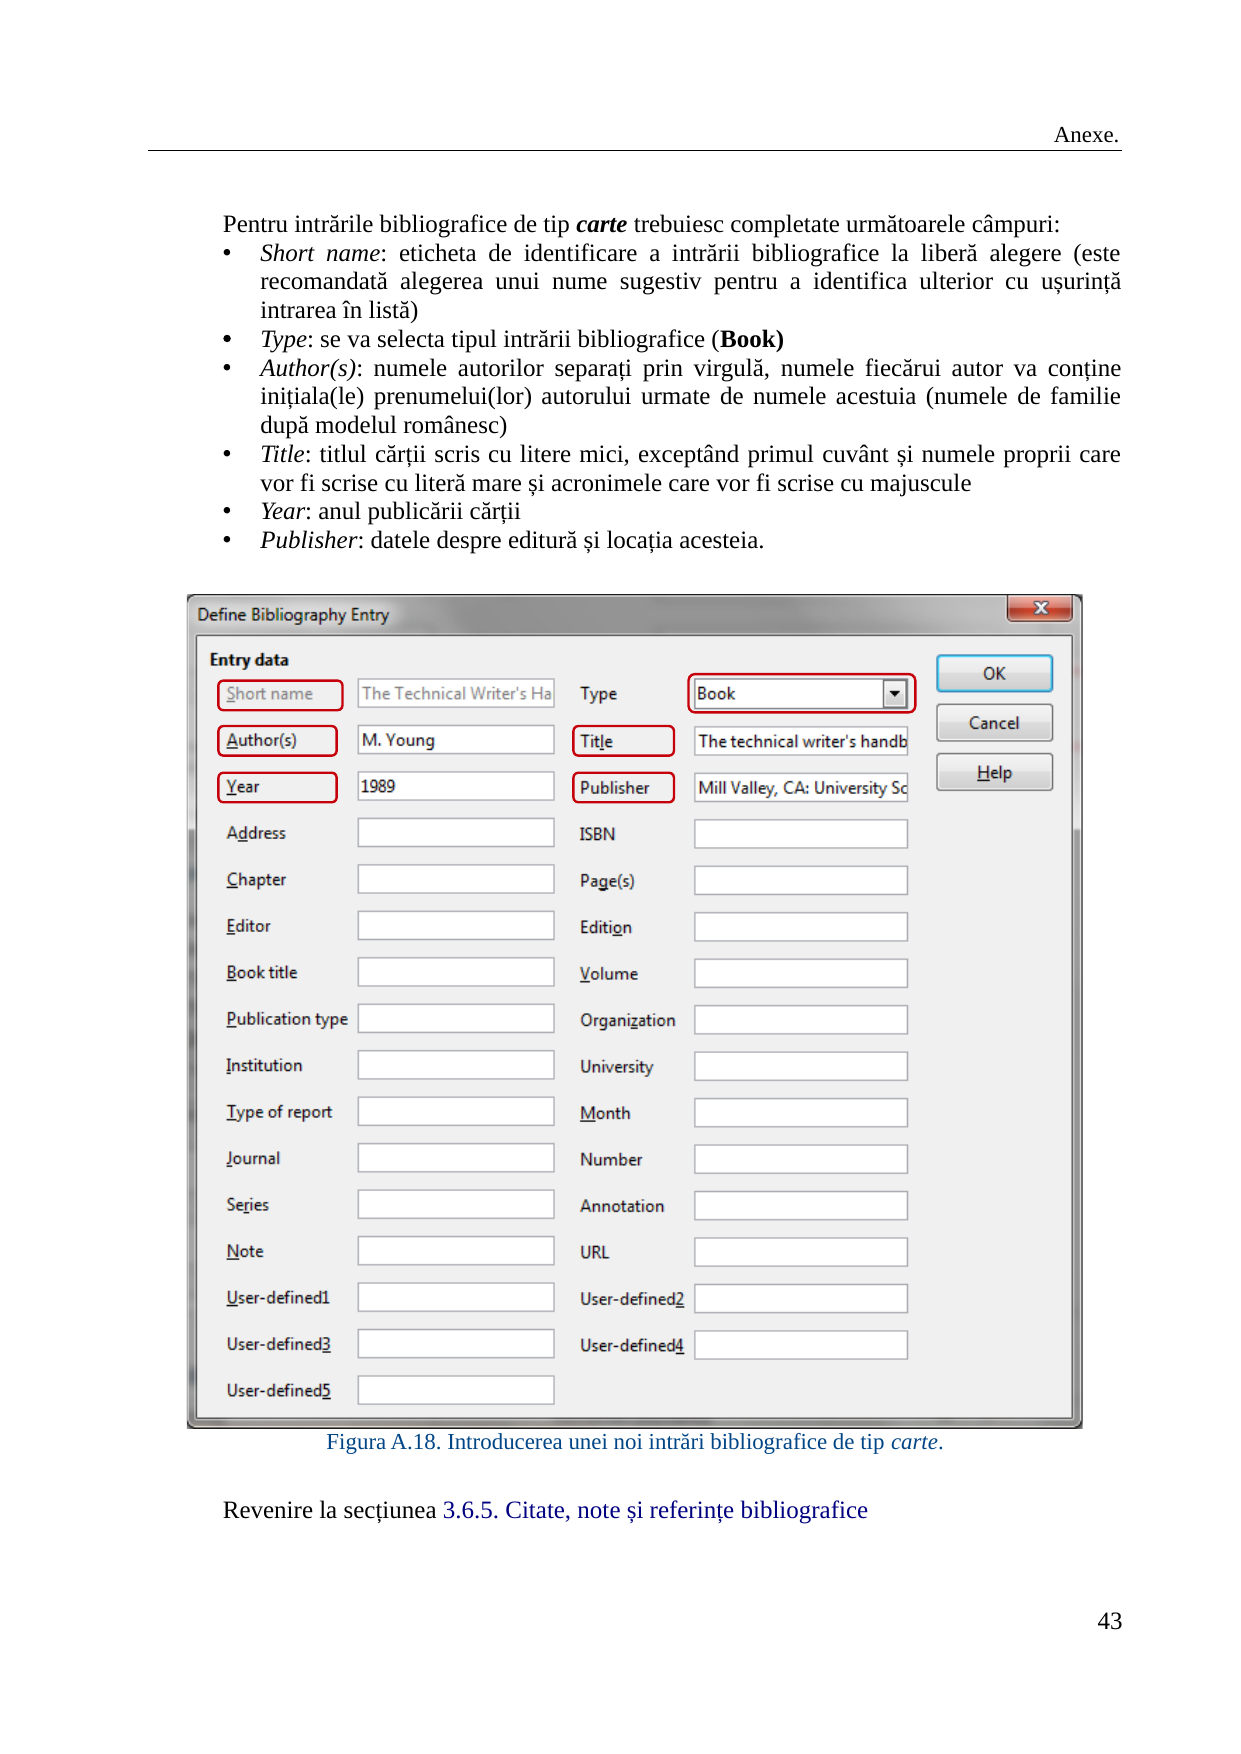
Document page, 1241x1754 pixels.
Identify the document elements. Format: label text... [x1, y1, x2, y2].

list Title: titlul cărții scris cu litere mici, exceptând primul cuvânt și numele proprii care vor fi scrise cu literă mare și acronimele care vor fi scrise cu majuscule [223, 439, 1122, 496]
list Type: se va selecta tipul intrării bibliografice (Book) [223, 324, 1122, 353]
list Publisher: datele despre editură și locația acesteia. [223, 525, 1122, 554]
text Pentru intrările bibliografice de tip carte trebuiesc completate următoarele câmpuri: [148, 209, 1122, 238]
picture [186, 594, 1083, 1429]
list Short name: eticheta de identificare a intrării bibliografice la liberă alegere (este recomandată alegerea unui nume sugestiv pentru a identifica ulterior cu ușurință intrarea în listă) [223, 238, 1122, 324]
list Year: anul publicării cărții [223, 496, 1122, 525]
list Author(s): numele autorilor separați prin virgulă, numele fiecărui autor va conține inițiala(le) prenumelui(lor) autorului urmate de numele acestuia (numele de familie după modelul românesc) [223, 353, 1122, 439]
text Figura A.18. Introducerea unei noi intrări bibliografice de tip carte. [148, 1429, 1122, 1455]
text Revenire la secțiunea 3.6.5. Citate, note și referințe bibliografice [148, 1495, 1122, 1524]
